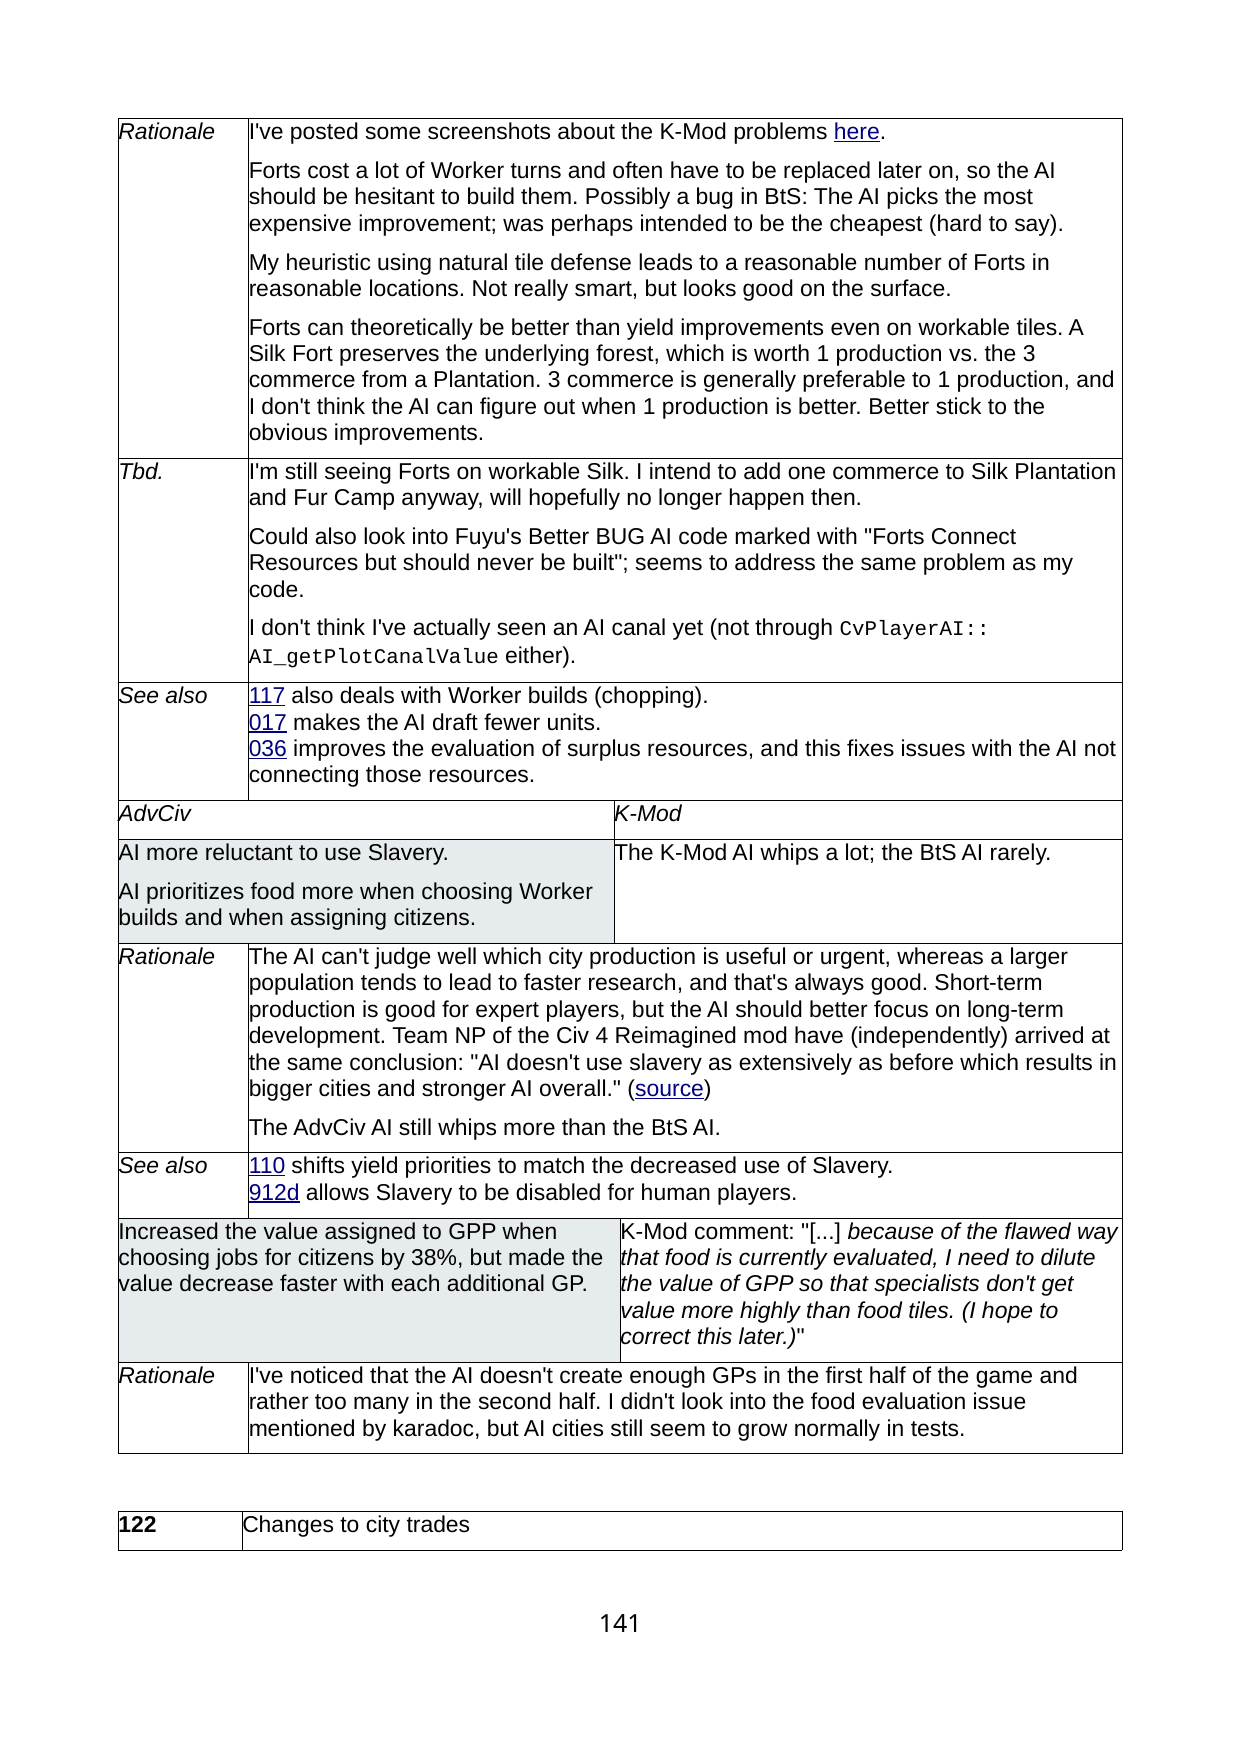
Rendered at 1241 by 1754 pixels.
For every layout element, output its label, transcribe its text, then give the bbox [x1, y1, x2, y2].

table_cell The K-Mod AI whips a lot; the BtS AI rarely. [615, 840, 1122, 943]
table_cell Increased the value assigned to GPP when choosing jobs for citizens by 38%, but made the value decrease faster with each additional GP. [119, 1219, 620, 1362]
table_cell See also [119, 683, 248, 800]
table_cell 110 shifts yield priorities to match the decreased use of Slavery. 912d allows Slavery to be disabled for human players. [249, 1153, 1122, 1217]
table_cell The AI can't judge well which city production is useful or urgent, whereas a larger population tends to lead to faster research, and that's always good. Short-term production is good for expert players, but the AI should better focus on long-term development. Team NP of the Civ 4 Reimagined mod have (independently) arrived at the same conclusion: "AI doesn't use slavery as extensively as before which results in bigger cities and stronger AI overall." (source) The AdvCiv AI still whips more than the BtS AI. [249, 944, 1122, 1152]
table_cell Rationale [119, 1363, 248, 1453]
table_cell Rationale [119, 944, 248, 1152]
table_cell AI more reluctant to use Slavery. AI prioritizes food more when choosing Worker builds and when assigning citizens. [119, 840, 614, 943]
table_cell 117 also deals with Worker builds (chopping). 017 makes the AI draft fewer units. 036 improves the evaluation of surplus resources, and this fixes issues with the AI not connecting those resources. [249, 683, 1122, 800]
table_cell K-Mod comment: "[...] because of the flawed way that food is currently evaluated, I need to dilute the value of GPP so that specialists don't get value more highly than food tiles. (I hope to correct this later.)" [621, 1219, 1122, 1362]
table_cell Tbd. [119, 459, 248, 682]
table_header Changes to city trades [243, 1512, 1122, 1550]
table_cell AdvCiv [119, 801, 614, 839]
table_cell I've noticed that the AI doesn't create enough GPs in the first half of the game and rather too many in the second half. I didn't look into the food evaluation issue mentioned by karadoc, but AI cities still seem to grow normally in tests. [249, 1363, 1122, 1453]
table_cell I've posted some screenshots about the K-Mod problems here. Forts cost a lot of Worker turns and often have to be replaced later on, so the AI should be hesitant to build them. Possibly a bug in BtS: The AI picks the most expensive improvement; was perhaps intended to be the cheapest (hard to say). My heuristic using natural tile defense leads to a reasonable number of Forts in reasonable locations. Not really smart, but looks good on the surface. Forts can theoretically be better than yield improvements even on workable tiles. A Silk Fort preserves the underlying forest, which is worth 1 production vs. the 3 commerce from a Plantation. 3 commerce is generally preferable to 1 production, and I don't think the AI can figure out when 1 production is better. Better stick to the obvious improvements. [249, 119, 1122, 458]
table_cell K-Mod [615, 801, 1122, 839]
table_cell See also [119, 1153, 248, 1217]
table_header 122 [119, 1512, 242, 1550]
table_cell I'm still seeing Forts on workable Silk. I intend to add one commerce to Silk Plantation and Fur Camp anyway, will hopefully no longer happen then. Could also look into Fuyu's Better BUG AI code marked with "Forts Connect Resources but should never be built"; seems to address the same problem as my code. I don't think I've actually seen an AI canal yet (not through CvPlayerAI:: AI_getPlotCanalValue either). [249, 459, 1122, 682]
table_cell Rationale [119, 119, 248, 458]
